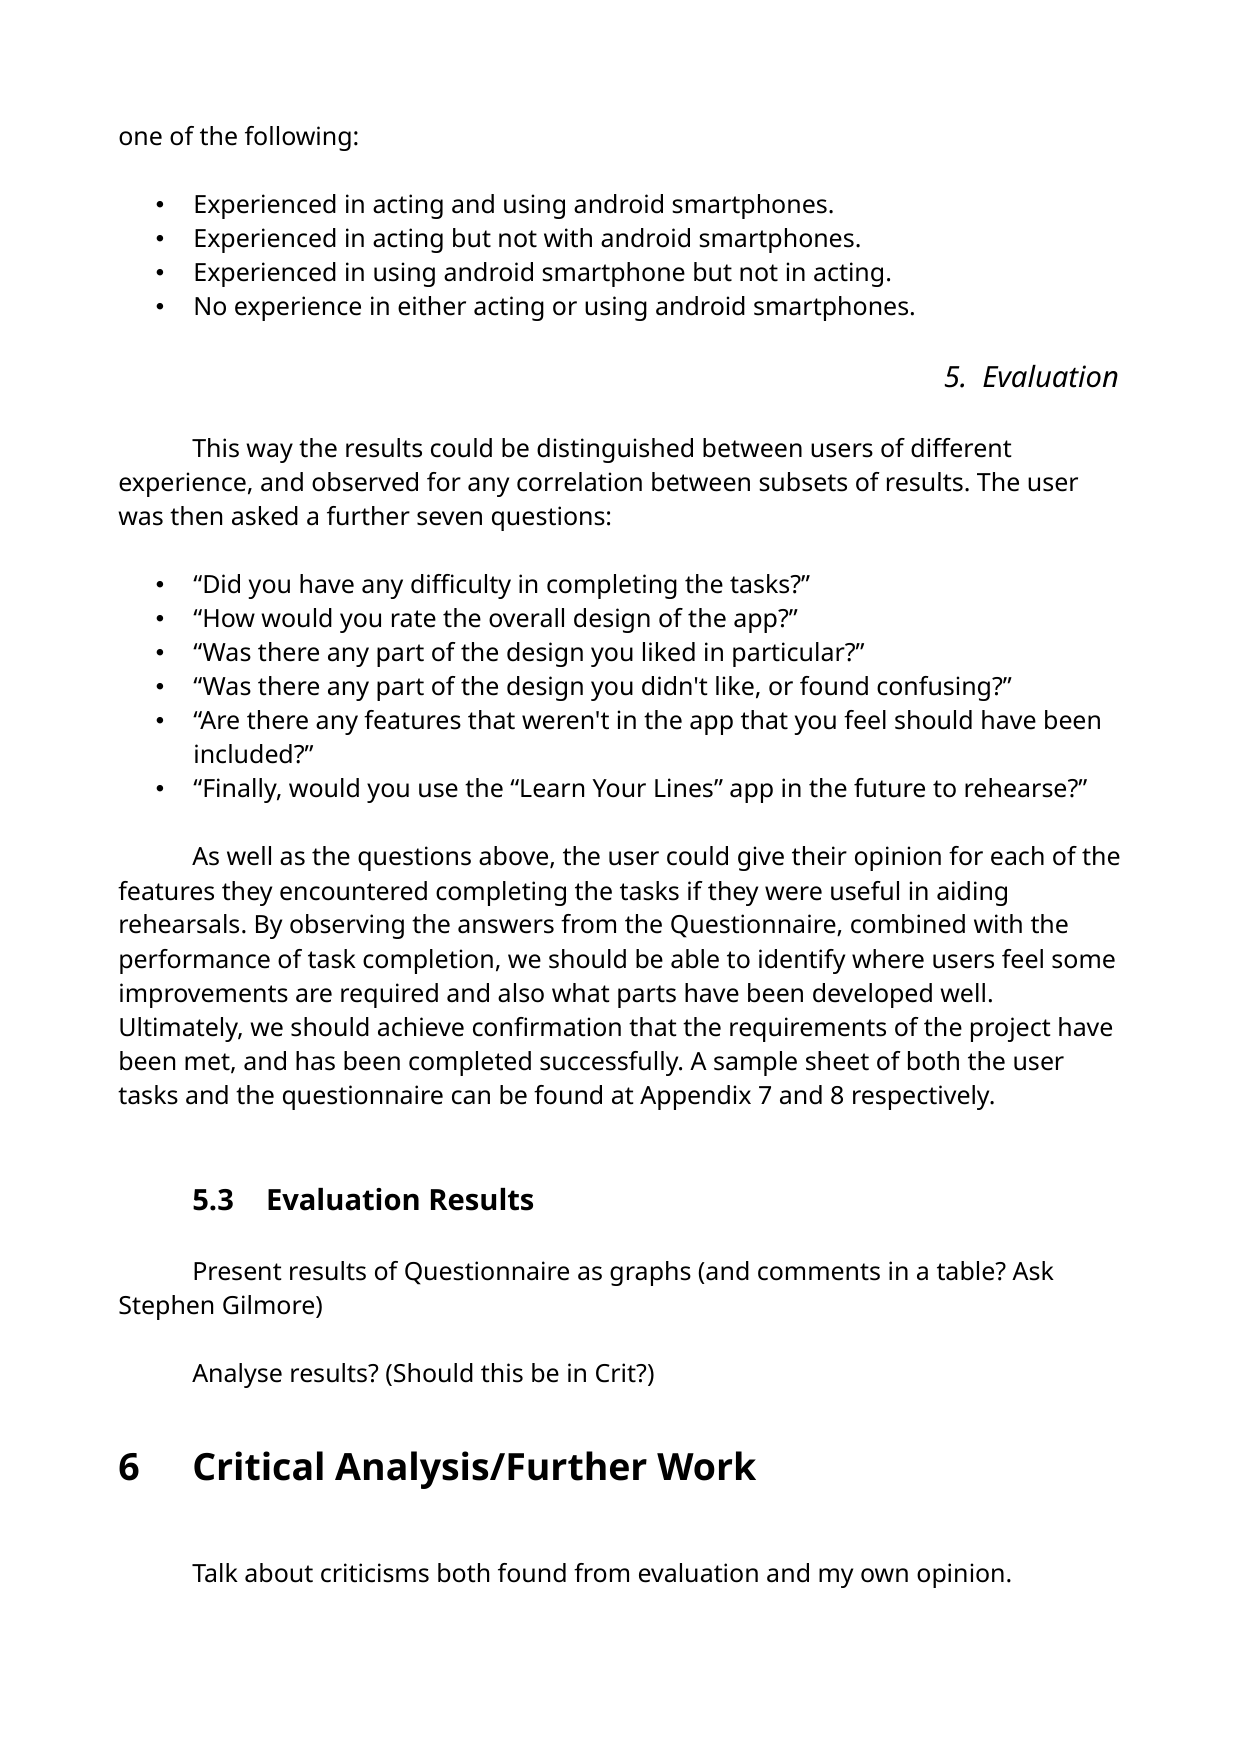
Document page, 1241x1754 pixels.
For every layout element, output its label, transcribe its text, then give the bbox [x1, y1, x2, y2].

text one of the following: [118, 118, 1122, 152]
text Analyse results? (Should this be in Crit?) [118, 1356, 1122, 1390]
text Talk about criticisms both found from evaluation and my own opinion. [118, 1543, 1122, 1594]
text 5. Evaluation [118, 357, 1122, 396]
list Experienced in acting and using android smartphones. [156, 186, 1122, 220]
list “Was there any part of the design you liked in particular?” [156, 635, 1122, 669]
list “Did you have any difficulty in completing the tasks?” [156, 567, 1122, 601]
list Experienced in using android smartphone but not in acting. [156, 254, 1122, 288]
list “Are there any features that weren't in the app that you feel should have been included?” [156, 703, 1122, 771]
text 5.3 Evaluation Results [118, 1180, 1122, 1219]
text Present results of Questionnaire as graphs (and comments in a table? Ask Stephen Gilmore) [118, 1253, 1122, 1322]
text 6 Critical Analysis/Further Work [118, 1441, 1122, 1492]
list No experience in either acting or using android smartphones. [156, 288, 1122, 322]
text As well as the questions above, the user could give their opinion for each of the features they encountered completing the tasks if they were useful in aiding rehearsals. By observing the answers from the Questionnaire, combined with the performance of task completion, we should be able to identify where users feel some improvements are required and also what parts have been developed well. Ultimately, we should achieve confirmation that the requirements of the project have been met, and has been completed successfully. A sample sheet of both the user tasks and the questionnaire can be found at Appendix 7 and 8 respectively. [118, 839, 1122, 1112]
list “Was there any part of the design you didn't like, or found confusing?” [156, 669, 1122, 703]
list “How would you rate the overall design of the app?” [156, 601, 1122, 635]
list “Finally, would you use the “Learn Your Lines” app in the future to rehearse?” [156, 771, 1122, 805]
list Experienced in acting but not with android smartphones. [156, 220, 1122, 254]
text This way the results could be distinguished between users of different experience, and observed for any correlation between subsets of results. The user was then asked a further seven questions: [118, 430, 1122, 532]
